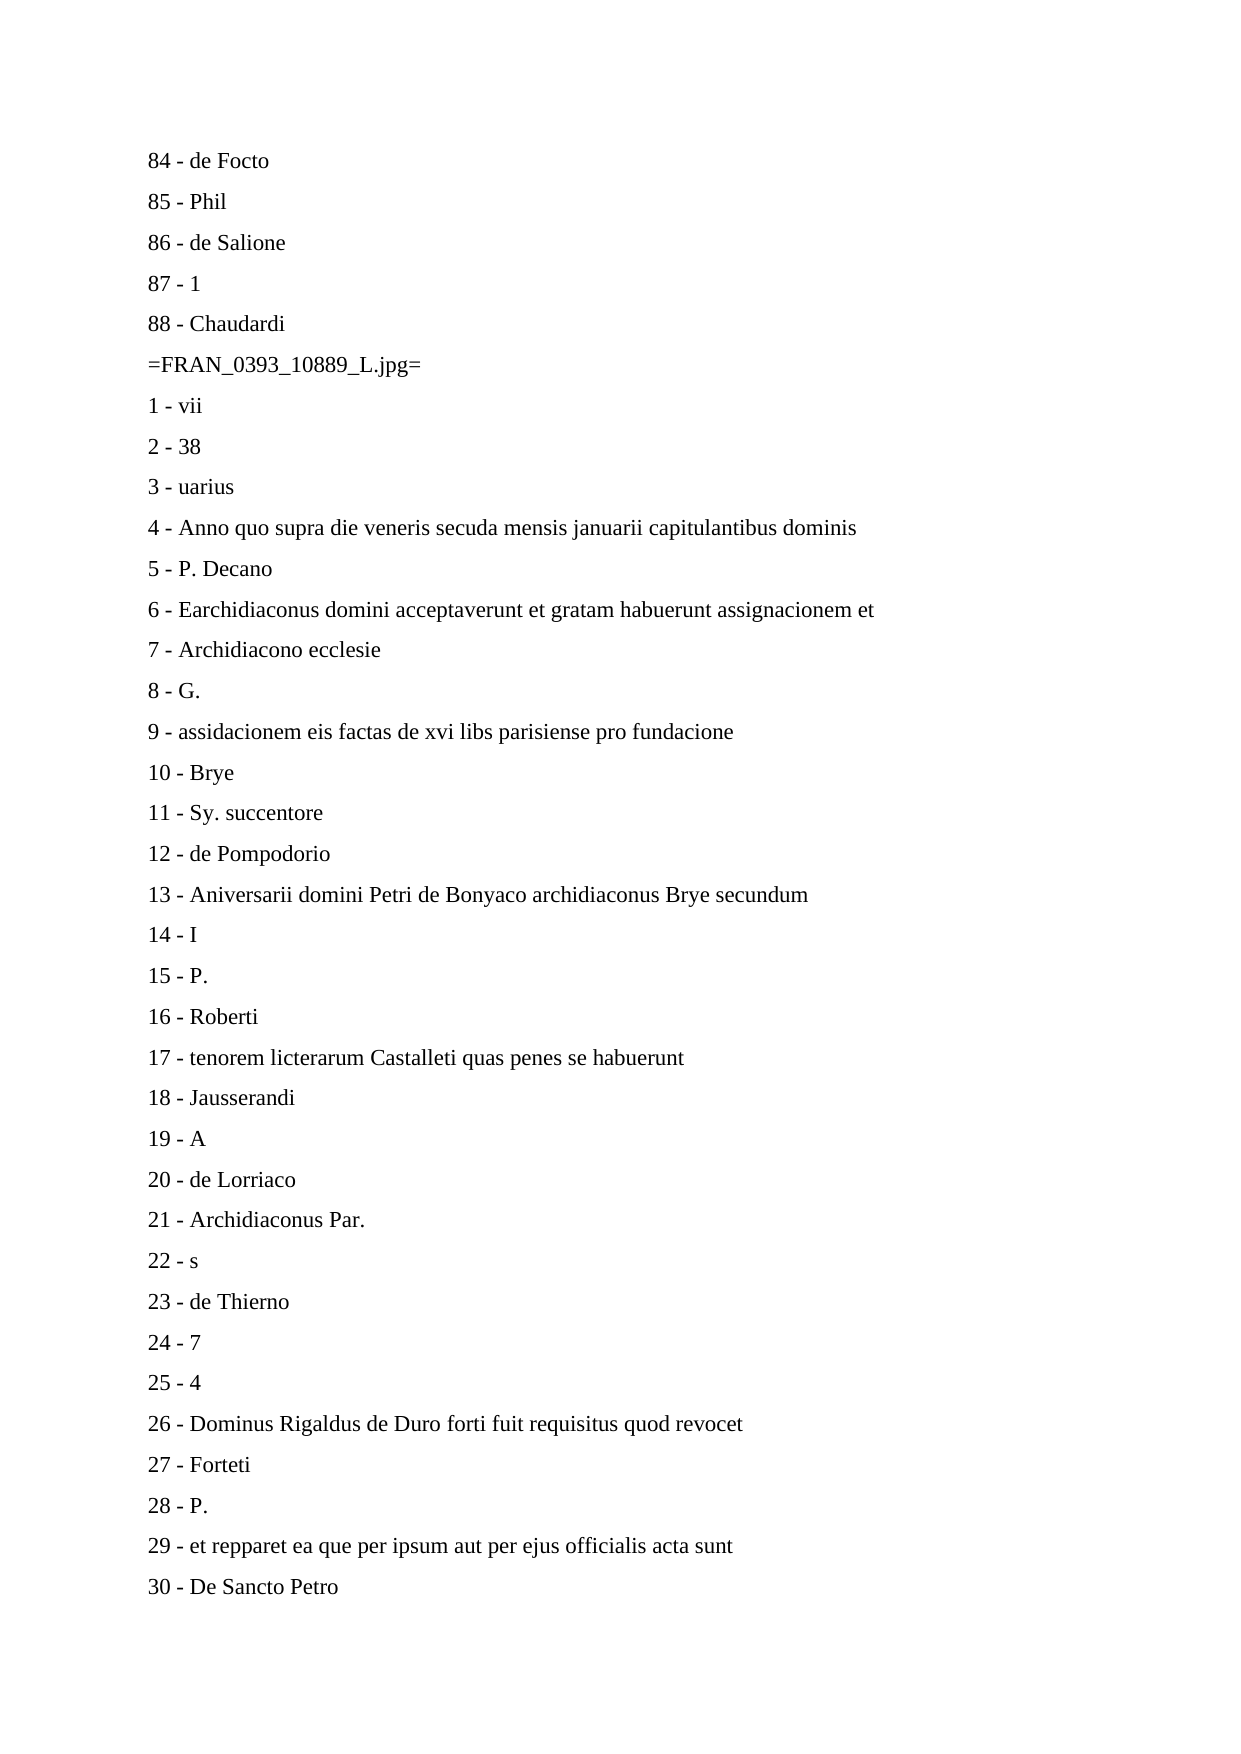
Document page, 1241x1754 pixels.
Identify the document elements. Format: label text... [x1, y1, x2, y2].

text 10 - Brye [148, 758, 1093, 785]
text 27 - Forteti [148, 1451, 1093, 1477]
text 86 - de Salione [148, 229, 1093, 255]
text 6 - Earchidiaconus domini acceptaverunt et gratam habuerunt assignacionem et [148, 596, 1093, 622]
text =FRAN_0393_10889_L.jpg= [148, 351, 1093, 378]
text 85 - Phil [148, 188, 1093, 215]
text 84 - de Focto [148, 148, 1093, 174]
text 23 - de Thierno [148, 1288, 1093, 1314]
text 88 - Chaudardi [148, 311, 1093, 337]
text 11 - Sy. succentore [148, 799, 1093, 826]
text 19 - A [148, 1125, 1093, 1151]
text 24 - 7 [148, 1329, 1093, 1355]
text 7 - Archidiacono ecclesie [148, 636, 1093, 663]
text 20 - de Lorriaco [148, 1166, 1093, 1192]
text 14 - I [148, 921, 1093, 948]
text 15 - P. [148, 962, 1093, 988]
text 9 - assidacionem eis factas de xvi libs parisiense pro fundacione [148, 718, 1093, 744]
text 4 - Anno quo supra die veneris secuda mensis januarii capitulantibus dominis [148, 514, 1093, 541]
text 12 - de Pompodorio [148, 840, 1093, 866]
text 8 - G. [148, 677, 1093, 703]
text 26 - Dominus Rigaldus de Duro forti fuit requisitus quod revocet [148, 1410, 1093, 1437]
text 25 - 4 [148, 1369, 1093, 1396]
text 87 - 1 [148, 270, 1093, 296]
text 13 - Aniversarii domini Petri de Bonyaco archidiaconus Brye secundum [148, 881, 1093, 907]
text 17 - tenorem licterarum Castalleti quas penes se habuerunt [148, 1044, 1093, 1070]
text 5 - P. Decano [148, 555, 1093, 581]
text 29 - et repparet ea que per ipsum aut per ejus officialis acta sunt [148, 1532, 1093, 1559]
text 16 - Roberti [148, 1003, 1093, 1029]
text 1 - vii [148, 392, 1093, 418]
text 18 - Jausserandi [148, 1084, 1093, 1111]
text 28 - P. [148, 1492, 1093, 1518]
text 21 - Archidiaconus Par. [148, 1207, 1093, 1233]
text 30 - De Sancto Petro [148, 1573, 1093, 1599]
text 3 - uarius [148, 473, 1093, 500]
text 2 - 38 [148, 433, 1093, 459]
text 22 - s [148, 1247, 1093, 1274]
